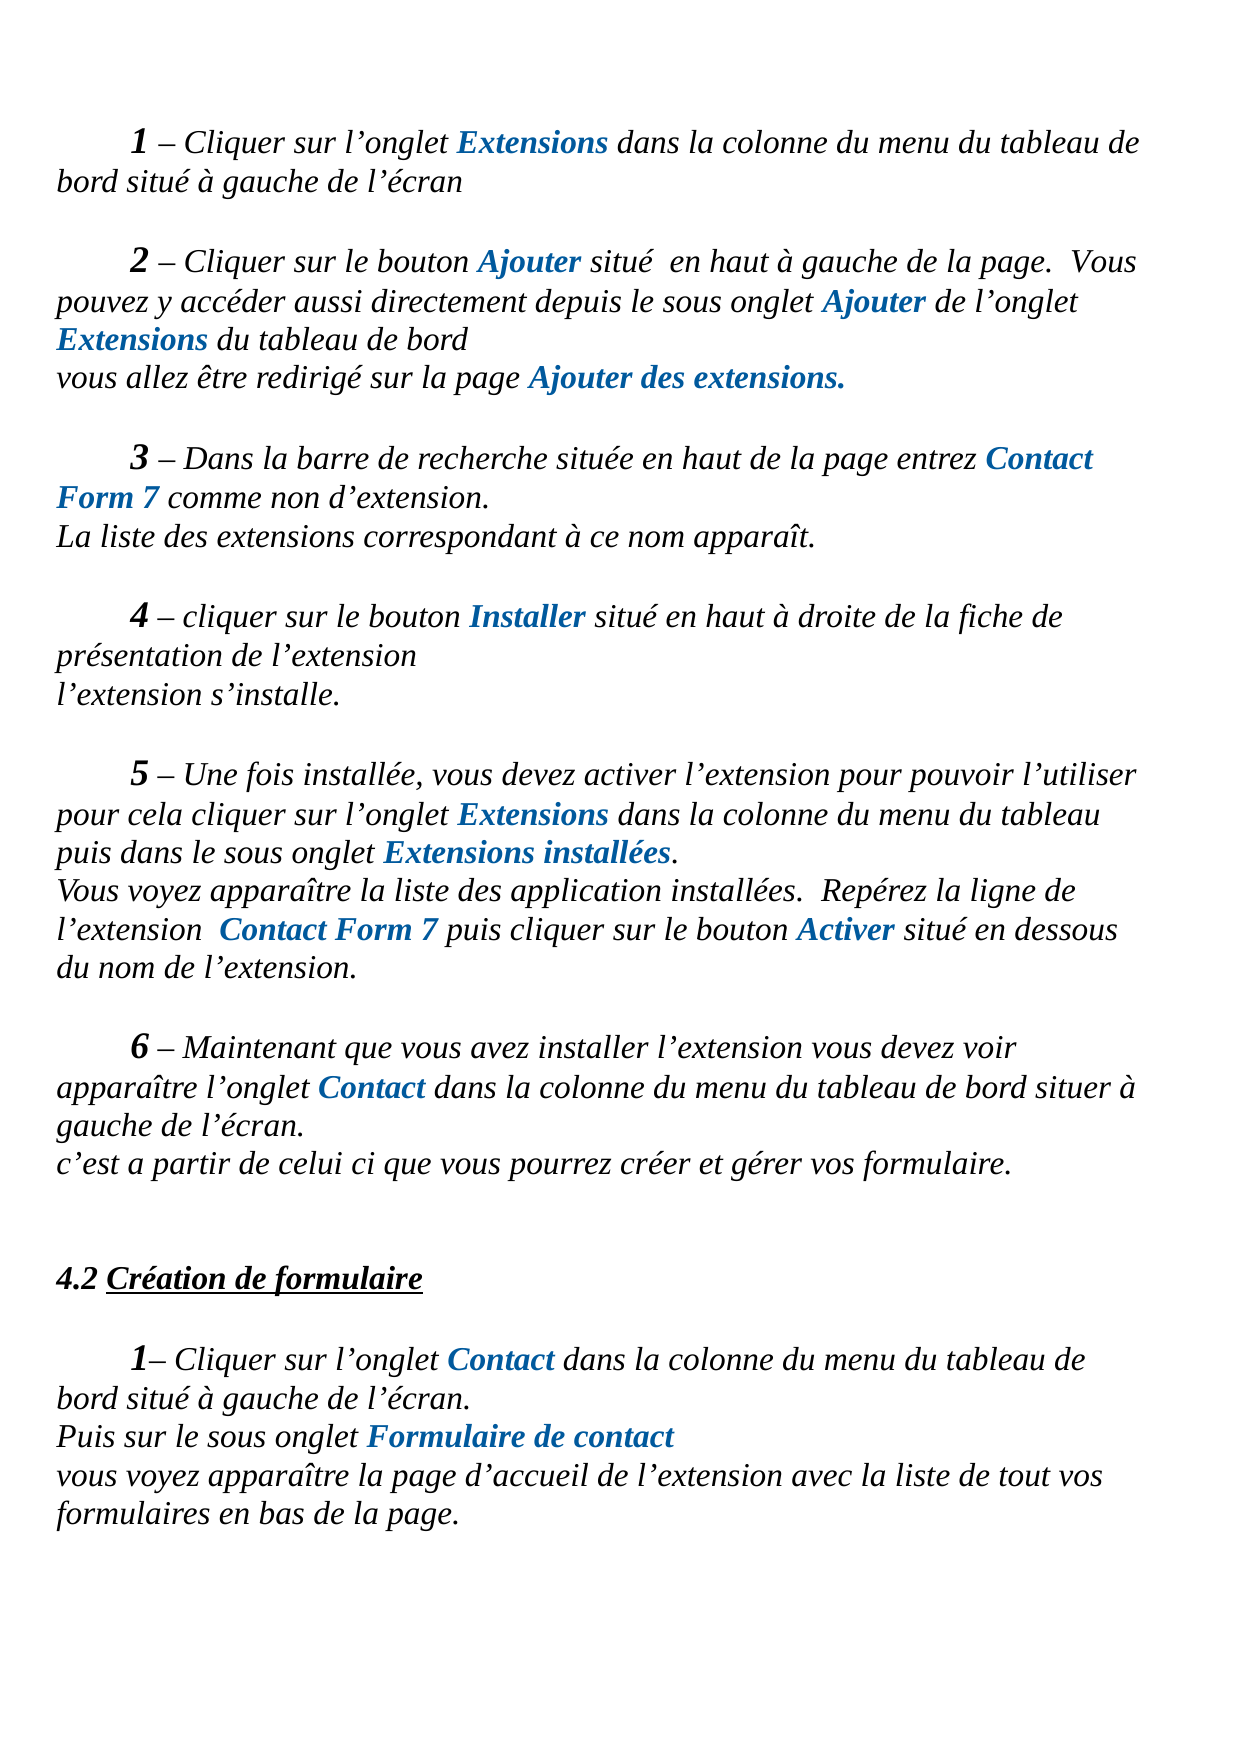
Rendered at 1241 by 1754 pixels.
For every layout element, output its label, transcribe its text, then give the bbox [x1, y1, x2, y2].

text l’extension s’installe. [56, 674, 1157, 712]
text 3 – Dans la barre de recherche située en haut de la page entrez Contact Form 7 comme non d’extension. [56, 434, 1157, 516]
text 4.2 Création de formulaire [56, 1258, 1157, 1297]
text vous voyez apparaître la page d’accueil de l’extension avec la liste de tout vos formulaires en bas de la page. [56, 1455, 1157, 1532]
text Puis sur le sous onglet Formulaire de contact [56, 1417, 1157, 1455]
text 2 – Cliquer sur le bouton Ajouter situé en haut à gauche de la page. Vous pouvez y accéder aussi directement depuis le sous onglet Ajouter de l’onglet Extensions du tableau de bord [56, 238, 1157, 358]
text c’est a partir de celui ci que vous pourrez créer et gérer vos formulaire. [56, 1143, 1157, 1182]
text 4 – cliquer sur le bouton Installer situé en haut à droite de la fiche de présentation de l’extension [56, 592, 1157, 674]
text vous allez être redirigé sur la page Ajouter des extensions. [56, 358, 1157, 396]
text pour cela cliquer sur l’onglet Extensions dans la colonne du menu du tableau puis dans le sous onglet Extensions installées. [56, 794, 1157, 870]
text 1– Cliquer sur l’onglet Contact dans la colonne du menu du tableau de bord situé à gauche de l’écran. [56, 1335, 1157, 1417]
text 5 – Une fois installée, vous devez activer l’extension pour pouvoir l’utiliser [56, 751, 1157, 794]
text 6 – Maintenant que vous avez installer l’extension vous devez voir apparaître l’onglet Contact dans la colonne du menu du tableau de bord situer à gauche de l’écran. [56, 1024, 1157, 1143]
text 1 – Cliquer sur l’onglet Extensions dans la colonne du menu du tableau de bord situé à gauche de l’écran [56, 118, 1157, 199]
text La liste des extensions correspondant à ce nom apparaît. [56, 516, 1157, 554]
text Vous voyez apparaître la liste des application installées. Repérez la ligne de l’extension Contact Form 7 puis cliquer sur le bouton Activer situé en dessous du nom de l’extension. [56, 870, 1157, 985]
